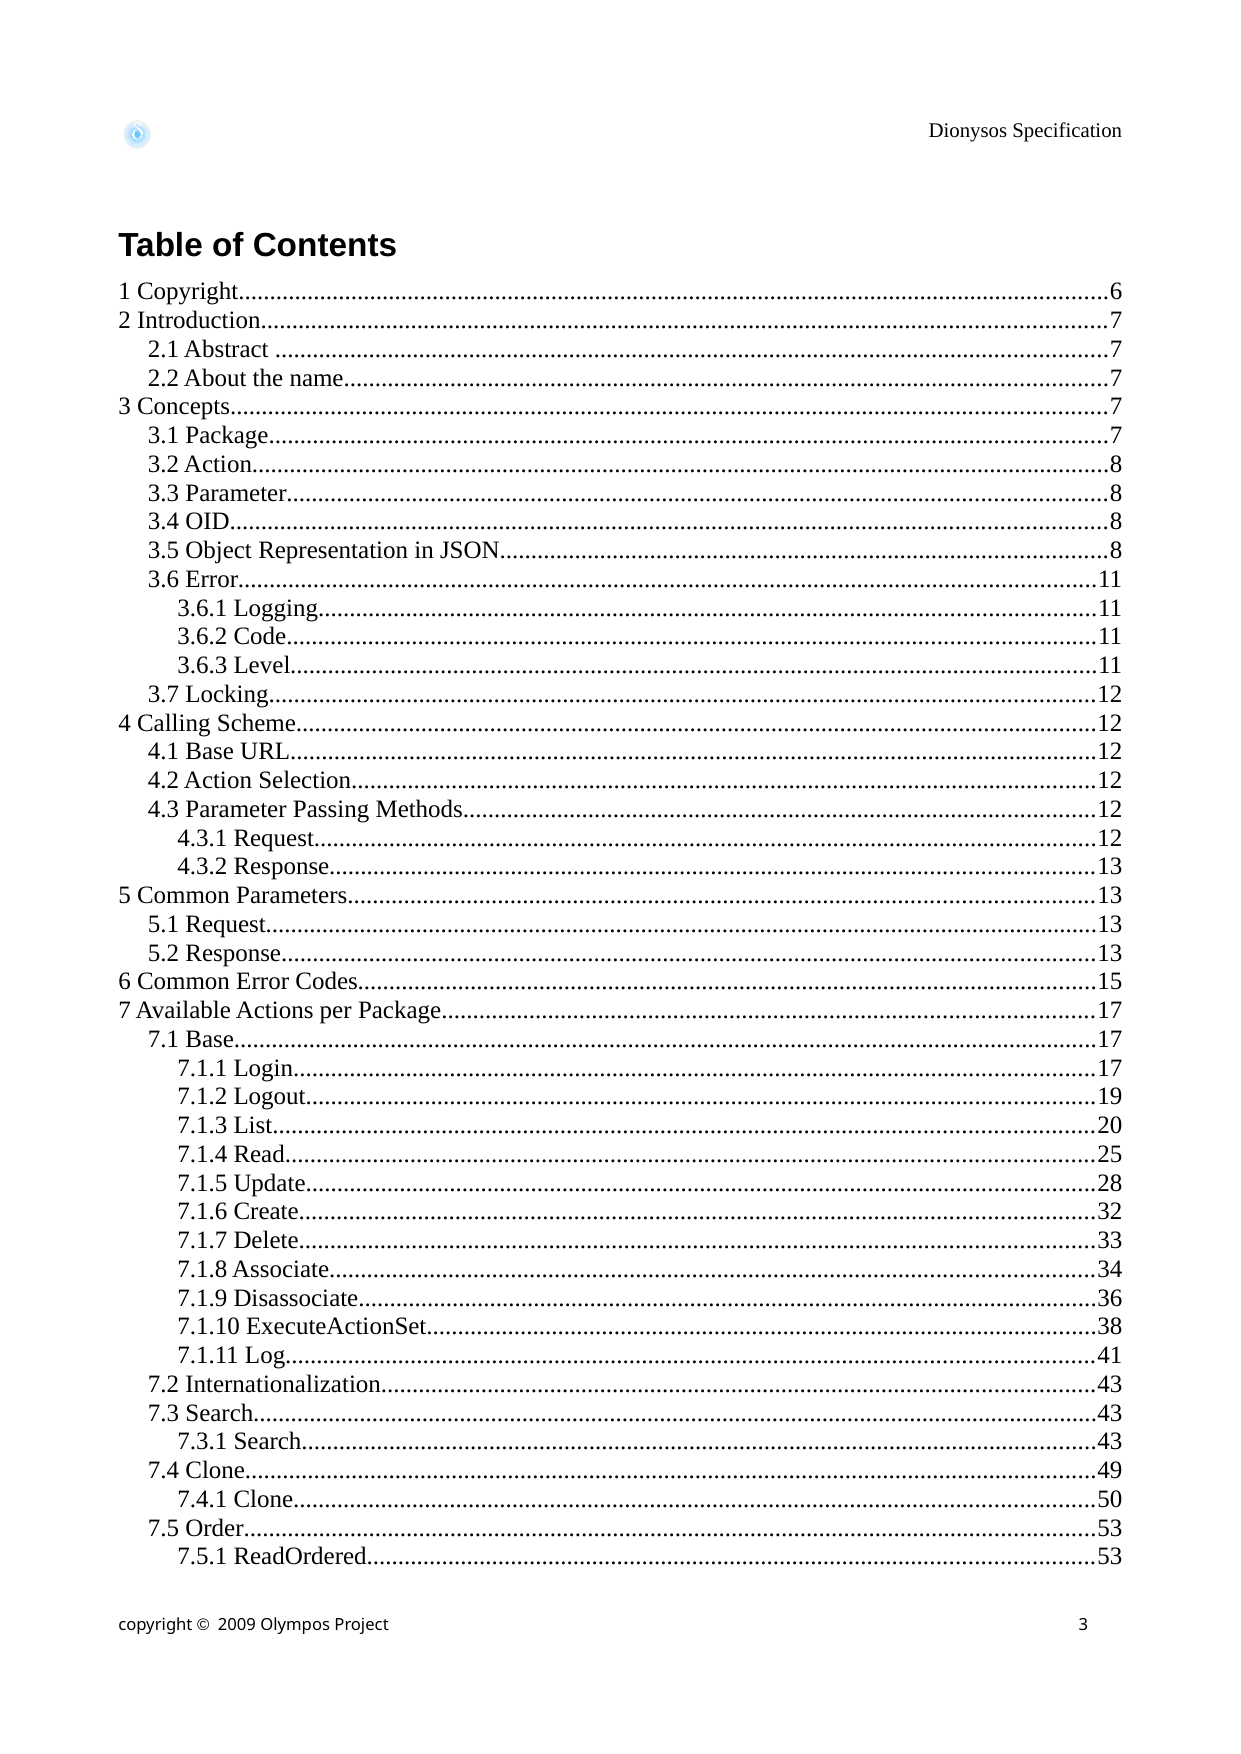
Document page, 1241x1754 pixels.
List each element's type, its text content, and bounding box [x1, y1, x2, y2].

text 4.2 Action Selection 12 [148, 765, 1122, 794]
text 7.4.1 Clone 50 [177, 1484, 1122, 1513]
text 7.1.4 Read 25 [177, 1139, 1122, 1168]
text 4.3.1 Request 12 [177, 823, 1122, 851]
text 3.6.1 Logging 11 [177, 593, 1122, 621]
text 7.1.7 Delete 33 [177, 1225, 1122, 1254]
text 7.1.5 Update 28 [177, 1168, 1122, 1196]
text 2 Introduction 7 [118, 305, 1122, 334]
text 3 Concepts 7 [118, 391, 1122, 420]
text 7.5.1 ReadOrdered 53 [177, 1541, 1122, 1570]
text 7.1.10 ExecuteActionSet 38 [177, 1311, 1122, 1340]
text 3.5 Object Representation in JSON 8 [148, 535, 1122, 564]
text 3.1 Package 7 [148, 420, 1122, 449]
text 4.3 Parameter Passing Methods 12 [148, 794, 1122, 823]
text 7.1.11 Log 41 [177, 1340, 1122, 1369]
text 7.1.2 Logout 19 [177, 1081, 1122, 1110]
text 7.1.3 List 20 [177, 1110, 1122, 1139]
picture [122, 118, 154, 149]
text 7.5 Order 53 [148, 1513, 1122, 1541]
text 2.1 Abstract 7 [148, 334, 1122, 363]
text 7.3.1 Search 43 [177, 1426, 1122, 1455]
text 5.1 Request 13 [148, 909, 1122, 938]
text 2.2 About the name 7 [148, 363, 1122, 391]
subtitle Table of Contents [118, 225, 1122, 264]
text 4.1 Base URL 12 [148, 736, 1122, 765]
text 4 Calling Scheme 12 [118, 708, 1122, 736]
text 6 Common Error Codes 15 [118, 966, 1122, 995]
text 7.1.8 Associate 34 [177, 1254, 1122, 1283]
text 5.2 Response 13 [148, 938, 1122, 966]
text 3.6.3 Level 11 [177, 650, 1122, 679]
text 7.3 Search 43 [148, 1398, 1122, 1426]
text 5 Common Parameters 13 [118, 880, 1122, 909]
text 3.2 Action 8 [148, 449, 1122, 478]
text 3.3 Parameter 8 [148, 478, 1122, 506]
text 7.1 Base 17 [148, 1024, 1122, 1053]
text 7.1.6 Create 32 [177, 1196, 1122, 1225]
text 3.4 OID 8 [148, 506, 1122, 535]
text 4.3.2 Response 13 [177, 851, 1122, 880]
text 7.4 Clone 49 [148, 1455, 1122, 1484]
text 3.6.2 Code 11 [177, 621, 1122, 650]
text 7.2 Internationalization 43 [148, 1369, 1122, 1398]
text 3.7 Locking 12 [148, 679, 1122, 708]
text 3.6 Error 11 [148, 564, 1122, 593]
text 7.1.9 Disassociate 36 [177, 1283, 1122, 1311]
text 7 Available Actions per Package 17 [118, 995, 1122, 1024]
text 7.1.1 Login 17 [177, 1053, 1122, 1081]
text 1 Copyright 6 [118, 276, 1122, 305]
